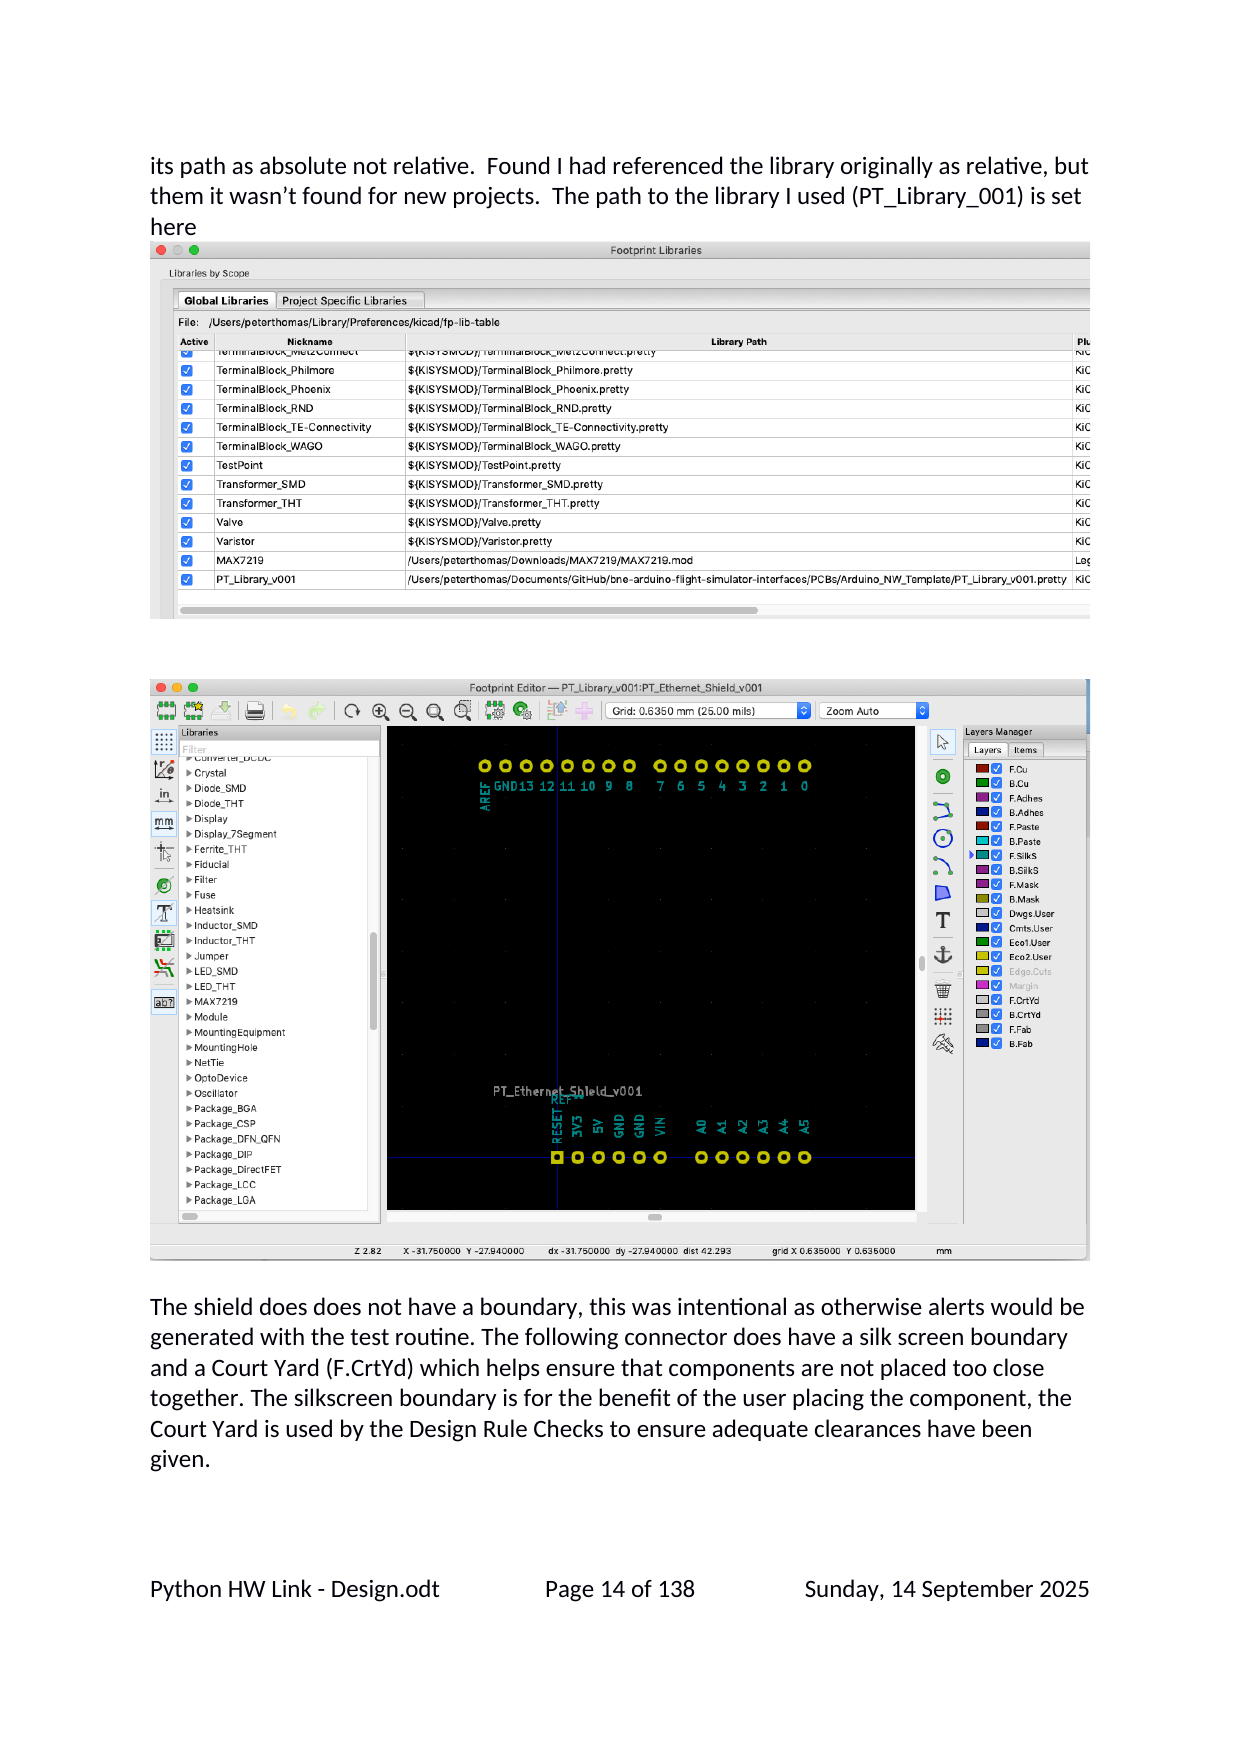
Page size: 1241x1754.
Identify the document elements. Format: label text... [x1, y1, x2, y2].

text its path as absolute not relative. Found I had referenced the library originally as relative, but them it wasn’t found for new projects. The path to the library I used (PT_Library_001) is set here [150, 150, 1090, 241]
picture [150, 679, 1091, 1261]
text The shield does does not have a boundary, this was intentional as otherwise alerts would be generated with the test routine. The following connector does have a silk screen boundary and a Court Yard (F.CrtYd) which helps ensure that components are not placed too close together. The silkscreen boundary is for the benefit of the user placing the component, the Court Yard is used by the Design Rule Checks to ensure adequate clearances have been given. [150, 1291, 1090, 1474]
picture [150, 241, 1091, 619]
